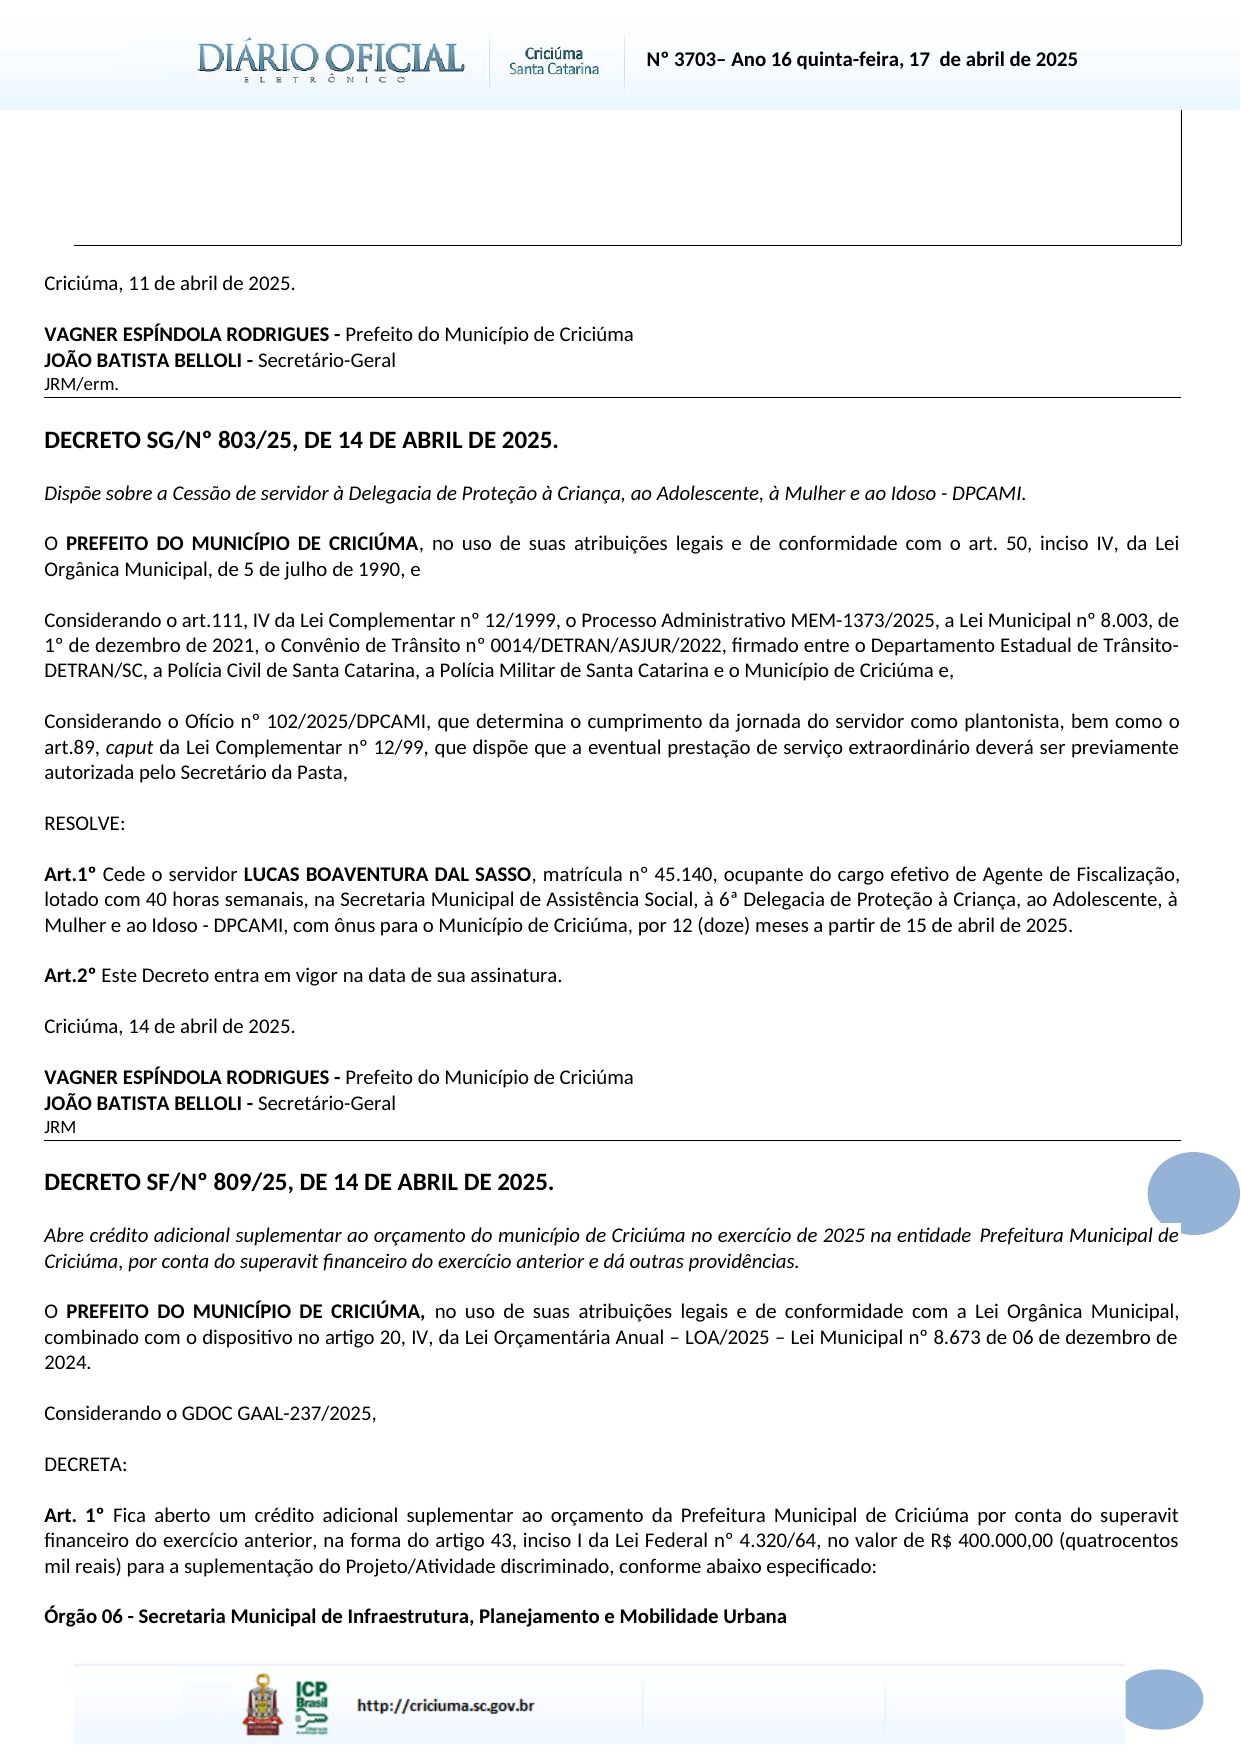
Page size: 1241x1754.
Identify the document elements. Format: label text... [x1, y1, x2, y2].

text Considerando o GDOC GAAL-237/2025, [44, 1400, 1181, 1426]
text JOÃO BATISTA BELLOLI - Secretário-Geral [44, 1090, 1181, 1115]
text Considerando o art.111, IV da Lei Complementar nº 12/1999, o Processo Administrativo MEM-1373/2025, a Lei Municipal nº 8.003, de 1º de dezembro de 2021, o Convênio de Trânsito nº 0014/DETRAN/ASJUR/2022, firmado entre o Departamento Estadual de Trânsito-DETRAN/SC, a Polícia Civil de Santa Catarina, a Polícia Militar de Santa Catarina e o Município de Criciúma e, [44, 607, 1181, 683]
text Considerando o Ofício nº 102/2025/DPCAMI, que determina o cumprimento da jornada do servidor como plantonista, bem como o art.89, caput da Lei Complementar nº 12/99, que dispõe que a eventual prestação de serviço extraordinário deverá ser previamente autorizada pelo Secretário da Pasta, [44, 708, 1181, 785]
text Órgão 06 - Secretaria Municipal de Infraestrutura, Planejamento e Mobilidade Urbana [44, 1604, 1181, 1629]
text Dispõe sobre a Cessão de servidor à Delegacia de Proteção à Criança, ao Adolescente, à Mulher e ao Idoso - DPCAMI. [44, 480, 1181, 505]
text O PREFEITO DO MUNICÍPIO DE CRICIÚMA, no uso de suas atribuições legais e de conformidade com a Lei Orgânica Municipal, combinado com o dispositivo no artigo 20, IV, da Lei Orçamentária Anual – LOA/2025 – Lei Municipal nº 8.673 de 06 de dezembro de 2024. [44, 1299, 1181, 1375]
text RESOLVE: [44, 810, 1181, 836]
text DECRETO SF/Nº 809/25, DE 14 DE ABRIL DE 2025. [44, 1167, 1157, 1197]
text Criciúma, 11 de abril de 2025. [44, 271, 1181, 296]
text Art. 1º Fica aberto um crédito adicional suplementar ao orçamento da Prefeitura Municipal de Criciúma por conta do superavit financeiro do exercício anterior, na forma do artigo 43, inciso I da Lei Federal nº 4.320/64, no valor de R$ 400.000,00 (quatrocentos mil reais) para a suplementação do Projeto/Atividade discriminado, conforme abaixo especificado: [44, 1502, 1181, 1578]
text Art.1º Cede o servidor LUCAS BOAVENTURA DAL SASSO, matrícula nº 45.140, ocupante do cargo efetivo de Agente de Fiscalização, lotado com 40 horas semanais, na Secretaria Municipal de Assistência Social, à 6ª Delegacia de Proteção à Criança, ao Adolescente, à Mulher e ao Idoso - DPCAMI, com ônus para o Município de Criciúma, por 12 (doze) meses a partir de 15 de abril de 2025. [44, 861, 1181, 937]
text O PREFEITO DO MUNICÍPIO DE CRICIÚMA, no uso de suas atribuições legais e de conformidade com o art. 50, inciso IV, da Lei Orgânica Municipal, de 5 de julho de 1990, e [44, 531, 1181, 581]
text DECRETO SG/Nº 803/25, DE 14 DE ABRIL DE 2025. [44, 424, 1181, 454]
text DECRETA: [44, 1451, 1181, 1477]
text Abre crédito adicional suplementar ao orçamento do município de Criciúma no exercício de 2025 na entidade Prefeitura Municipal de Criciúma, por conta do superavit financeiro do exercício anterior e dá outras providências. [44, 1222, 1181, 1273]
text VAGNER ESPÍNDOLA RODRIGUES - Prefeito do Município de Criciúma [44, 1064, 1181, 1090]
text Criciúma, 14 de abril de 2025. [44, 1013, 1181, 1039]
text Art.2º Este Decreto entra em vigor na data de sua assinatura. [44, 963, 1181, 988]
text JRM [44, 1115, 1181, 1140]
text JRM/erm. [44, 372, 1181, 397]
text JOÃO BATISTA BELLOLI - Secretário-Geral [44, 347, 1181, 372]
text VAGNER ESPÍNDOLA RODRIGUES - Prefeito do Município de Criciúma [44, 321, 1181, 347]
